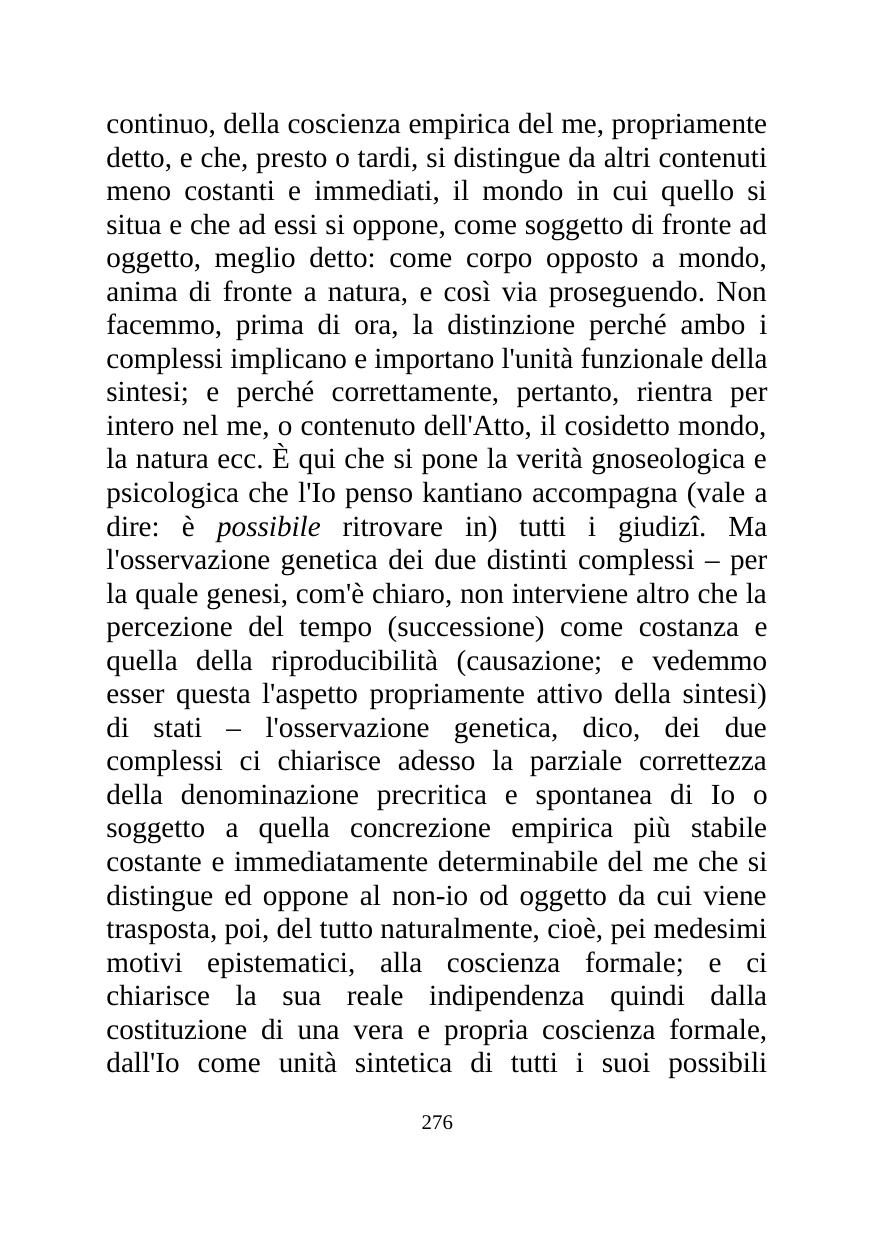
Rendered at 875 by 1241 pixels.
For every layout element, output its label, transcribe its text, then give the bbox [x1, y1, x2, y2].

text continuo, della coscienza empirica del me, propriamente detto, e che, presto o tardi, si distingue da altri contenuti meno costanti e immediati, il mondo in cui quello si situa e che ad essi si oppone, come soggetto di fronte ad oggetto, meglio detto: come corpo opposto a mondo, anima di fronte a natura, e così via proseguendo. Non facemmo, prima di ora, la distinzione perché ambo i complessi implicano e importano l'unità funzionale della sintesi; e perché correttamente, pertanto, rientra per intero nel me, o contenuto dell'Atto, il cosidetto mondo, la natura ecc. È qui che si pone la verità gnoseologica e psicologica che l'Io penso kantiano accompagna (vale a dire: è possibile ritrovare in) tutti i giudizî. Ma l'osservazione genetica dei due distinti complessi – per la quale genesi, com'è chiaro, non interviene altro che la percezione del tempo (successione) come costanza e quella della riproducibilità (causazione; e vedemmo esser questa l'aspetto propriamente attivo della sintesi) di stati – l'osservazione genetica, dico, dei due complessi ci chiarisce adesso la parziale correttezza della denominazione precritica e spontanea di Io o soggetto a quella concrezione empirica più stabile costante e immediatamente determinabile del me che si distingue ed oppone al non-io od oggetto da cui viene trasposta, poi, del tutto naturalmente, cioè, pei medesimi motivi epistematici, alla coscienza formale; e ci chiarisce la sua reale indipendenza quindi dalla costituzione di una vera e propria coscienza formale, dall'Io come unità sintetica di tutti i suoi possibili [106, 106, 768, 1079]
